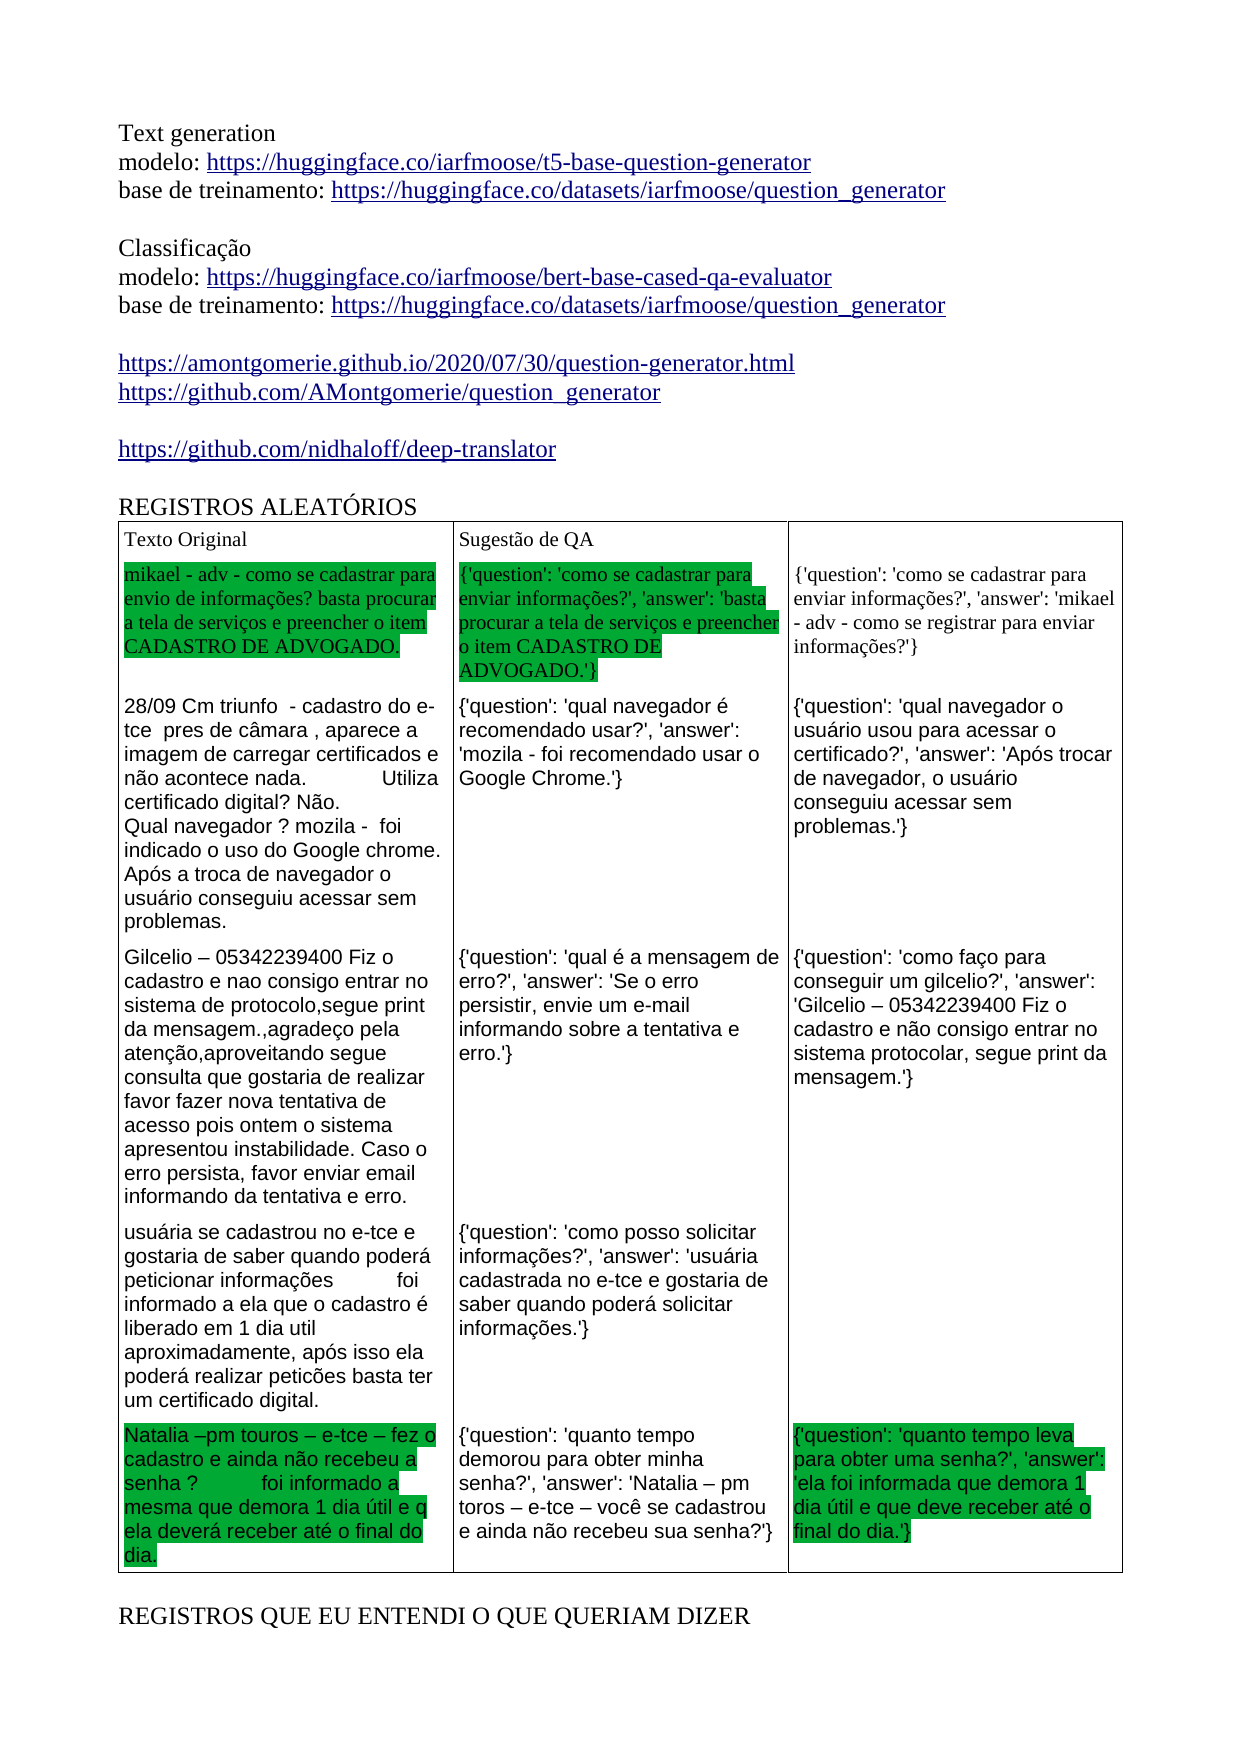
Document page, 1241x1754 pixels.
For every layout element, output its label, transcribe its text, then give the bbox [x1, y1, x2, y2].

table_cell Natalia –pm touros – e-tce – fez o cadastro e ainda não recebeu a senha ? foi informado a mesma que demora 1 dia útil e q ela deverá receber até o final do dia. [119, 1417, 453, 1572]
table_cell usuária se cadastrou no e-tce e gostaria de saber quando poderá peticionar informações foi informado a ela que o cadastro é liberado em 1 dia util aproximadamente, após isso ela poderá realizar peticões basta ter um certificado digital. [119, 1214, 453, 1417]
table_header Texto Original [119, 522, 453, 556]
table_cell {'question': 'qual navegador é recomendado usar?', 'answer': 'mozila - foi recomendado usar o Google Chrome.'} [454, 688, 787, 939]
table_cell {'question': 'quanto tempo demorou para obter minha senha?', 'answer': 'Natalia – pm toros – e-tce – você se cadastrou e ainda não recebeu sua senha?'} [454, 1417, 787, 1572]
text https://github.com/nidhaloff/deep-translator [118, 434, 1122, 463]
table_cell {'question': 'quanto tempo leva para obter uma senha?', 'answer': 'ela foi informada que demora 1 dia útil e que deve receber até o final do dia.'} [789, 1417, 1122, 1572]
text https://amontgomerie.github.io/2020/07/30/question-generator.html [118, 348, 1122, 377]
table_cell [789, 1214, 1122, 1417]
text https://github.com/AMontgomerie/question_generator [118, 377, 1122, 406]
text REGISTROS QUE EU ENTENDI O QUE QUERIAM DIZER [118, 1601, 1122, 1630]
table_cell mikael - adv - como se cadastrar para envio de informações? basta procurar a tela de serviços e preencher o item CADASTRO DE ADVOGADO. [119, 556, 453, 688]
table_cell Gilcelio – 05342239400 Fiz o cadastro e nao consigo entrar no sistema de protocolo,segue print da mensagem.,agradeço pela atenção,aproveitando segue consulta que gostaria de realizar favor fazer nova tentativa de acesso pois ontem o sistema apresentou instabilidade. Caso o erro persista, favor enviar email informando da tentativa e erro. [119, 939, 453, 1214]
table_cell 28/09 Cm triunfo - cadastro do e-tce pres de câmara , aparece a imagem de carregar certificados e não acontece nada. Utiliza certificado digital? Não. Qual navegador ? mozila - foi indicado o uso do Google chrome. Após a troca de navegador o usuário conseguiu acessar sem problemas. [119, 688, 453, 939]
text Text generation [118, 118, 1122, 147]
text modelo: https://huggingface.co/iarfmoose/bert-base-cased-qa-evaluator [118, 262, 1122, 291]
table_header [789, 522, 1122, 556]
text Classificação [118, 233, 1122, 262]
text modelo: https://huggingface.co/iarfmoose/t5-base-question-generator [118, 147, 1122, 176]
table_cell {'question': 'como se cadastrar para enviar informações?', 'answer': 'basta procurar a tela de serviços e preencher o item CADASTRO DE ADVOGADO.'} [454, 556, 787, 688]
text base de treinamento: https://huggingface.co/datasets/iarfmoose/question_generator [118, 291, 1122, 319]
table_cell {'question': 'qual é a mensagem de erro?', 'answer': 'Se o erro persistir, envie um e-mail informando sobre a tentativa e erro.'} [454, 939, 787, 1214]
table_cell {'question': 'como faço para conseguir um gilcelio?', 'answer': 'Gilcelio – 05342239400 Fiz o cadastro e não consigo entrar no sistema protocolar, segue print da mensagem.'} [789, 939, 1122, 1214]
table_cell {'question': 'qual navegador o usuário usou para acessar o certificado?', 'answer': 'Após trocar de navegador, o usuário conseguiu acessar sem problemas.'} [789, 688, 1122, 939]
table_cell {'question': 'como posso solicitar informações?', 'answer': 'usuária cadastrada no e-tce e gostaria de saber quando poderá solicitar informações.'} [454, 1214, 787, 1417]
text base de treinamento: https://huggingface.co/datasets/iarfmoose/question_generator [118, 176, 1122, 204]
table_header Sugestão de QA [454, 522, 787, 556]
text REGISTROS ALEATÓRIOS [118, 492, 1122, 521]
table_cell {'question': 'como se cadastrar para enviar informações?', 'answer': 'mikael - adv - como se registrar para enviar informações?'} [789, 556, 1122, 688]
